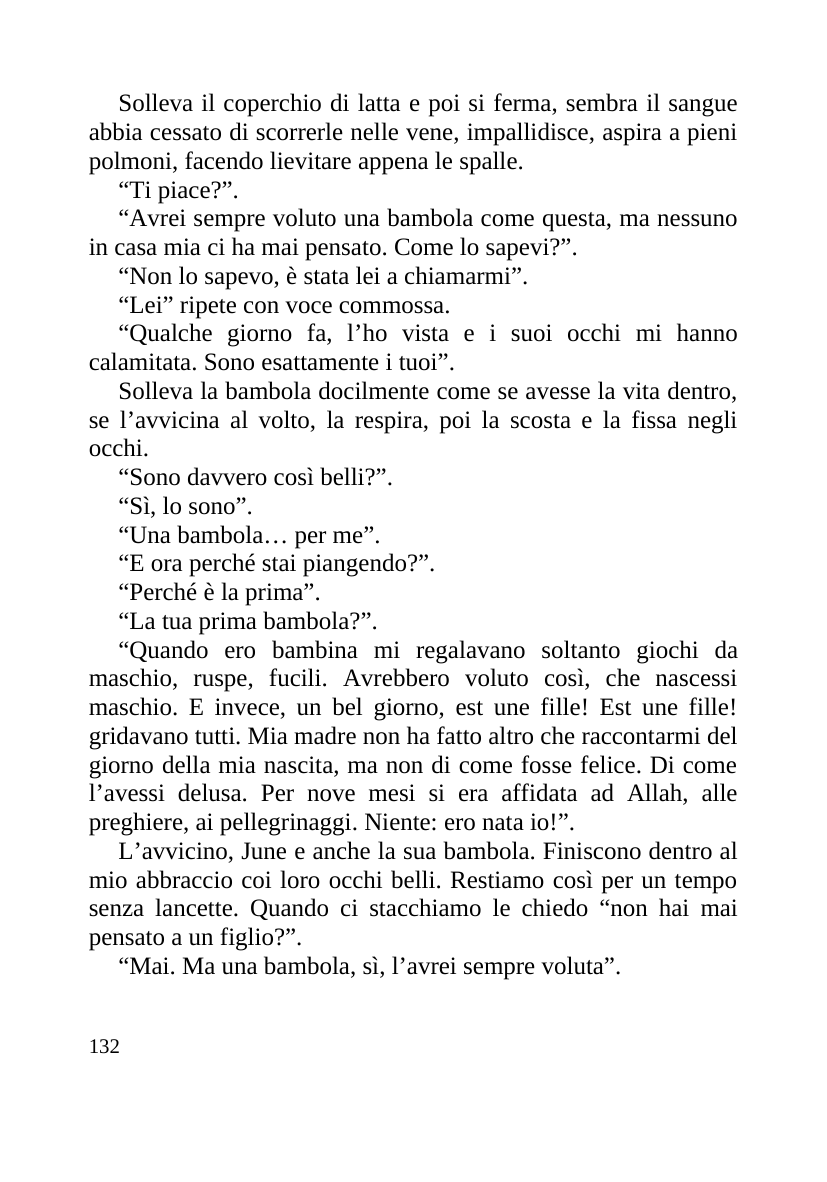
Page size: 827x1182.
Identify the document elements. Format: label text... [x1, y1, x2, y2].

text “Quando ero bambina mi regalavano soltanto giochi da maschio, ruspe, fucili. Avrebbero voluto così, che nascessi maschio. E invece, un bel giorno, est une fille! Est une fille! gridavano tutti. Mia madre non ha fatto altro che raccontarmi del giorno della mia nascita, ma non di come fosse felice. Di come l’avessi delusa. Per nove mesi si era affidata ad Allah, alle preghiere, ai pellegrinaggi. Niente: ero nata io!”. [88, 635, 738, 836]
text L’avvicino, June e anche la sua bambola. Finiscono dentro al mio abbraccio coi loro occhi belli. Restiamo così per un tempo senza lancette. Quando ci stacchiamo le chiedo “non hai mai pensato a un figlio?”. [88, 836, 738, 951]
text Solleva il coperchio di latta e poi si ferma, sembra il sangue abbia cessato di scorrerle nelle vene, impallidisce, aspira a pieni polmoni, facendo lievitare appena le spalle. [88, 88, 738, 175]
text “Mai. Ma una bambola, sì, l’avrei sempre voluta”. [88, 951, 738, 980]
text “La tua prima bambola?”. [88, 606, 738, 635]
text “Avrei sempre voluto una bambola come questa, ma nessuno in casa mia ci ha mai pensato. Come lo sapevi?”. [88, 203, 738, 261]
text “Non lo sapevo, è stata lei a chiamarmi”. [88, 261, 738, 290]
text “Lei” ripete con voce commossa. [88, 290, 738, 318]
text “Una bambola… per me”. [88, 520, 738, 548]
text “Sì, lo sono”. [88, 491, 738, 520]
text Solleva la bambola docilmente come se avesse la vita dentro, se l’avvicina al volto, la respira, poi la scosta e la fissa negli occhi. [88, 376, 738, 462]
text “Perché è la prima”. [88, 577, 738, 606]
text “Ti piace?”. [88, 175, 738, 203]
text “E ora perché stai piangendo?”. [88, 548, 738, 577]
text “Sono davvero così belli?”. [88, 462, 738, 491]
text “Qualche giorno fa, l’ho vista e i suoi occhi mi hanno calamitata. Sono esattamente i tuoi”. [88, 318, 738, 376]
